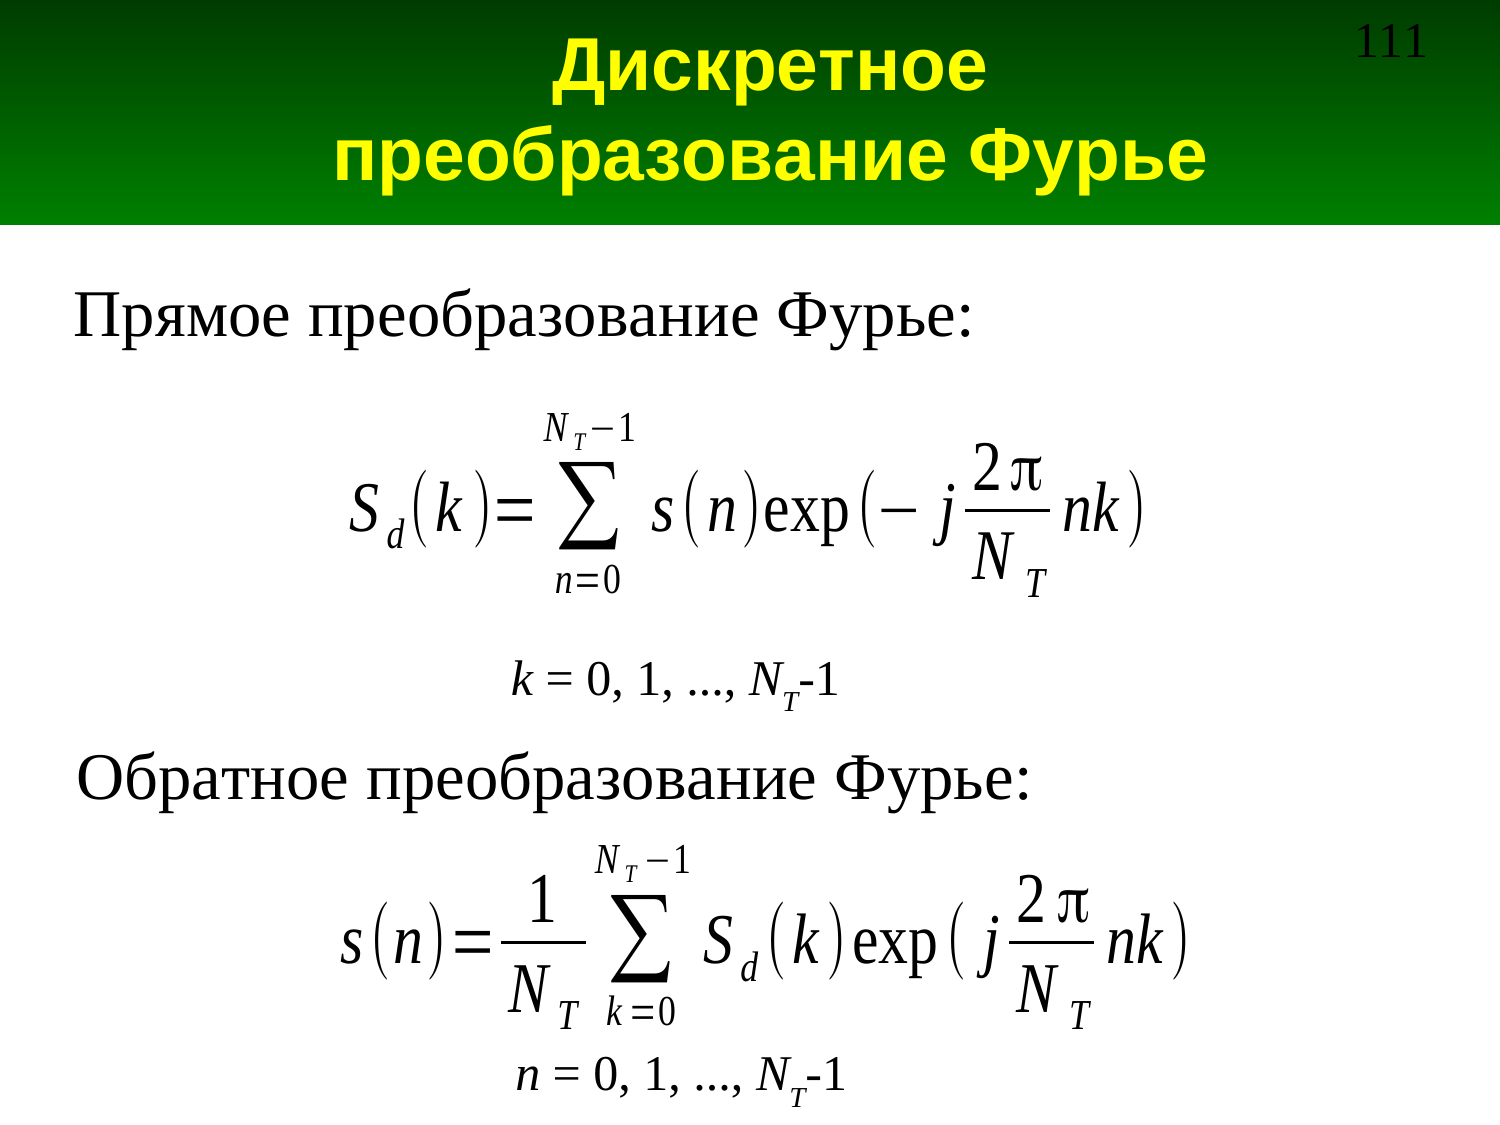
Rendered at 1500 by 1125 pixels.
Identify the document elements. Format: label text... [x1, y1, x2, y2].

text_box n = 0, 1, ..., NT-1 [500, 1033, 863, 1121]
text_box k = 0, 1, ..., NT-1 [496, 637, 855, 725]
chart [322, 833, 1206, 1039]
text_box Обратное преобразование Фурье: [61, 725, 1080, 854]
text_box Прямое преобразование Фурье: [59, 262, 1073, 390]
title Дискретное преобразование Фурье [100, 7, 1441, 204]
chart [330, 401, 1162, 607]
